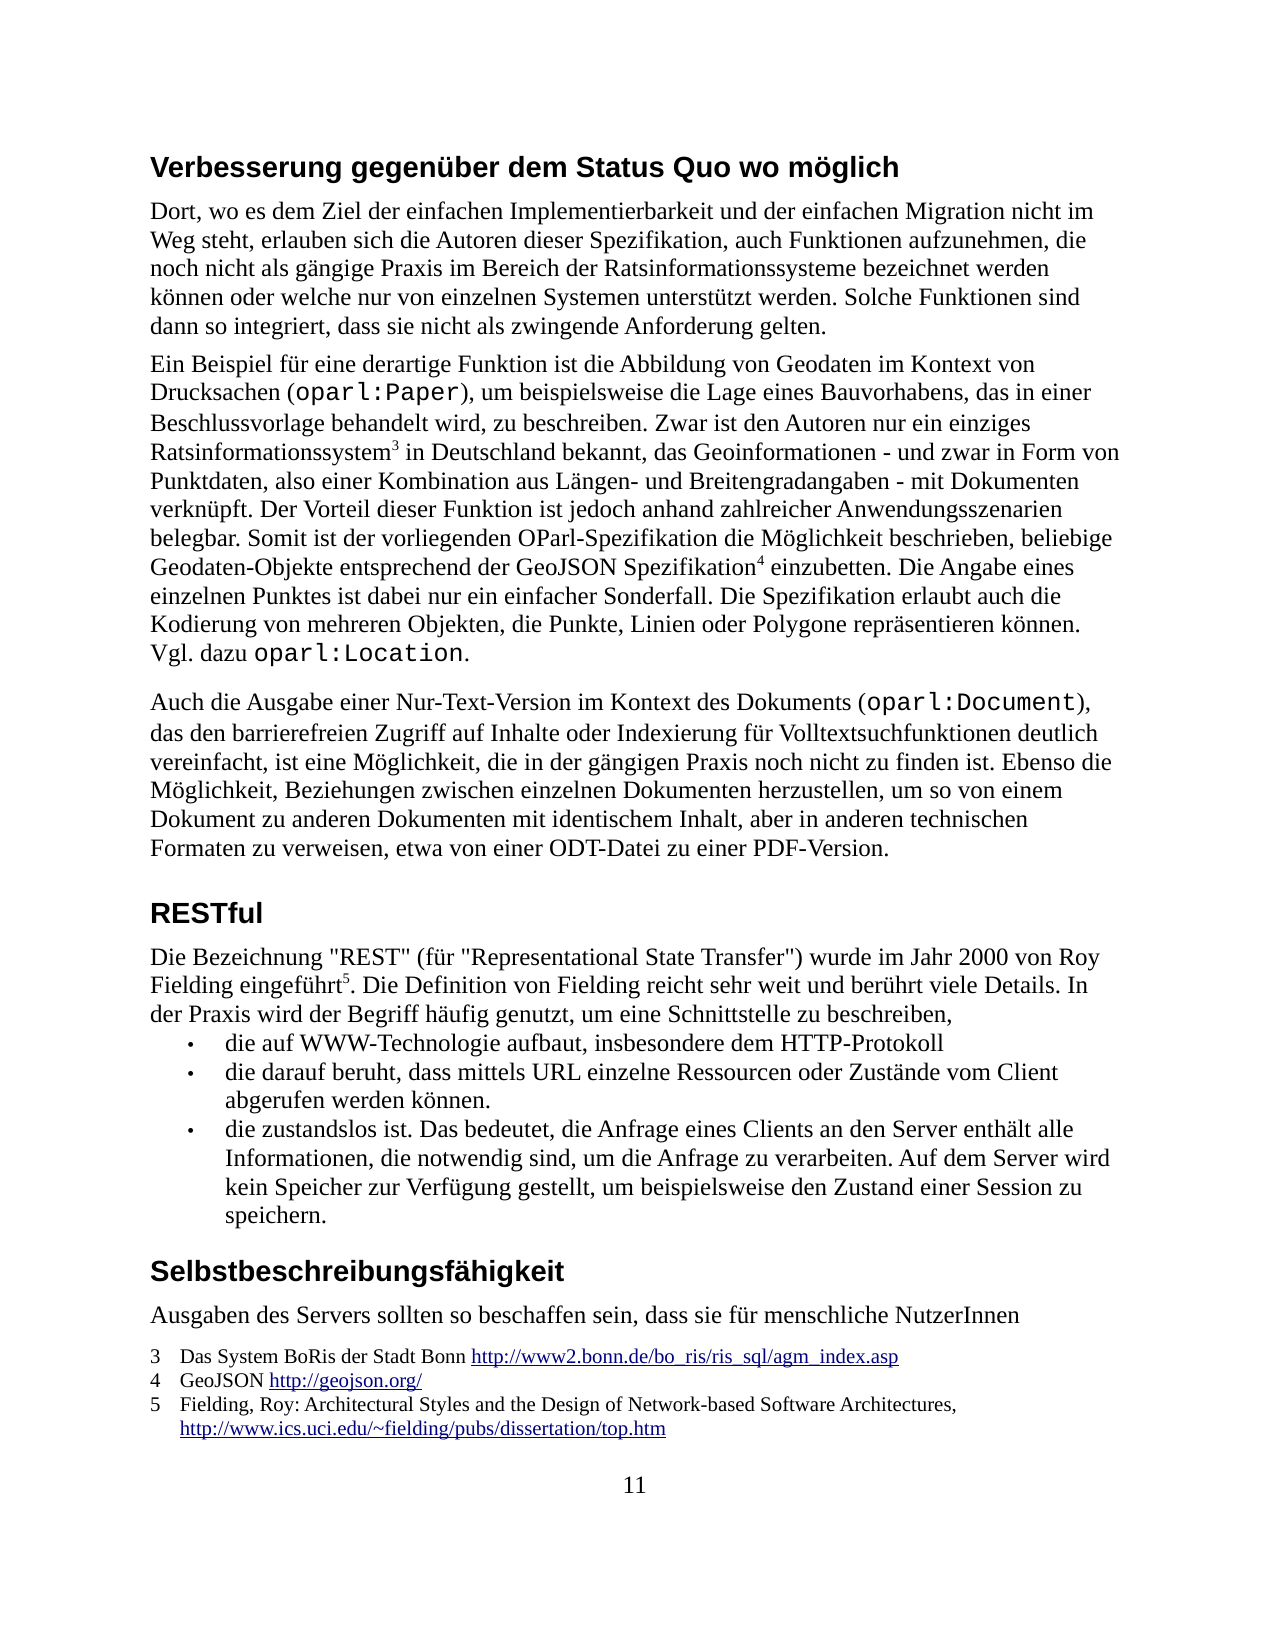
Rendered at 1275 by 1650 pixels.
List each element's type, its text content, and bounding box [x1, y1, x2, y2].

list die darauf beruht, dass mittels URL einzelne Ressourcen oder Zustände vom Client abgerufen werden können. [187, 1057, 1125, 1114]
subtitle RESTful [150, 896, 1125, 929]
text GeoJSON http://geojson.org/ [150, 1368, 1125, 1392]
subtitle Selbstbeschreibungsfähigkeit [150, 1254, 1125, 1288]
text Ein Beispiel für eine derartige Funktion ist die Abbildung von Geodaten im Kontext von Drucksachen (oparl:Paper), um beispielsweise die Lage eines Bauvorhabens, das in einer Beschlussvorlage behandelt wird, zu beschreiben. Zwar ist den Autoren nur ein einziges Ratsinformationssystem in Deutschland bekannt, das Geoinformationen - und zwar in Form von Punktdaten, also einer Kombination aus Längen- und Breitengradangaben - mit Dokumenten verknüpft. Der Vorteil dieser Funktion ist jedoch anhand zahlreicher Anwendungsszenarien belegbar. Somit ist der vorliegenden OParl-Spezifikation die Möglichkeit beschrieben, beliebige Geodaten-Objekte entsprechend der GeoJSON Spezifikation einzubetten. Die Angabe eines einzelnen Punktes ist dabei nur ein einfacher Sonderfall. Die Spezifikation erlaubt auch die Kodierung von mehreren Objekten, die Punkte, Linien oder Polygone repräsentieren können. Vgl. dazu oparl:Location. [150, 349, 1125, 669]
text Dort, wo es dem Ziel der einfachen Implementierbarkeit und der einfachen Migration nicht im Weg steht, erlauben sich die Autoren dieser Spezifikation, auch Funktionen aufzunehmen, die noch nicht als gängige Praxis im Bereich der Ratsinformationssysteme bezeichnet werden können oder welche nur von einzelnen Systemen unterstützt werden. Solche Funktionen sind dann so integriert, dass sie nicht als zwingende Anforderung gelten. [150, 196, 1125, 340]
list die zustandslos ist. Das bedeutet, die Anfrage eines Clients an den Server enthält alle Informationen, die notwendig sind, um die Anfrage zu verarbeiten. Auf dem Server wird kein Speicher zur Verfügung gestellt, um beispielsweise den Zustand einer Session zu speichern. [187, 1114, 1125, 1229]
list die auf WWW-Technologie aufbaut, insbesondere dem HTTP-Protokoll [187, 1028, 1125, 1057]
text Ausgaben des Servers sollten so beschaffen sein, dass sie für menschliche NutzerInnen [150, 1300, 1125, 1329]
text Das System BoRis der Stadt Bonn http://www2.bonn.de/bo_ris/ris_sql/agm_index.asp [150, 1344, 1125, 1368]
text Fielding, Roy: Architectural Styles and the Design of Network-based Software Architectures, http://www.ics.uci.edu/~fielding/pubs/dissertation/top.htm [150, 1392, 1125, 1440]
subtitle Verbesserung gegenüber dem Status Quo wo möglich [150, 150, 1125, 183]
text Auch die Ausgabe einer Nur-Text-Version im Kontext des Dokuments (oparl:Document), das den barrierefreien Zugriff auf Inhalte oder Indexierung für Volltextsuchfunktionen deutlich vereinfacht, ist eine Möglichkeit, die in der gängigen Praxis noch nicht zu finden ist. Ebenso die Möglichkeit, Beziehungen zwischen einzelnen Dokumenten herzustellen, um so von einem Dokument zu anderen Dokumenten mit identischem Inhalt, aber in anderen technischen Formaten zu verweisen, etwa von einer ODT-Datei zu einer PDF-Version. [150, 687, 1125, 862]
text Die Bezeichnung "REST" (für "Representational State Transfer") wurde im Jahr 2000 von Roy Fielding eingeführt. Die Definition von Fielding reicht sehr weit und berührt viele Details. In der Praxis wird der Begriff häufig genutzt, um eine Schnittstelle zu beschreiben, [150, 942, 1125, 1028]
